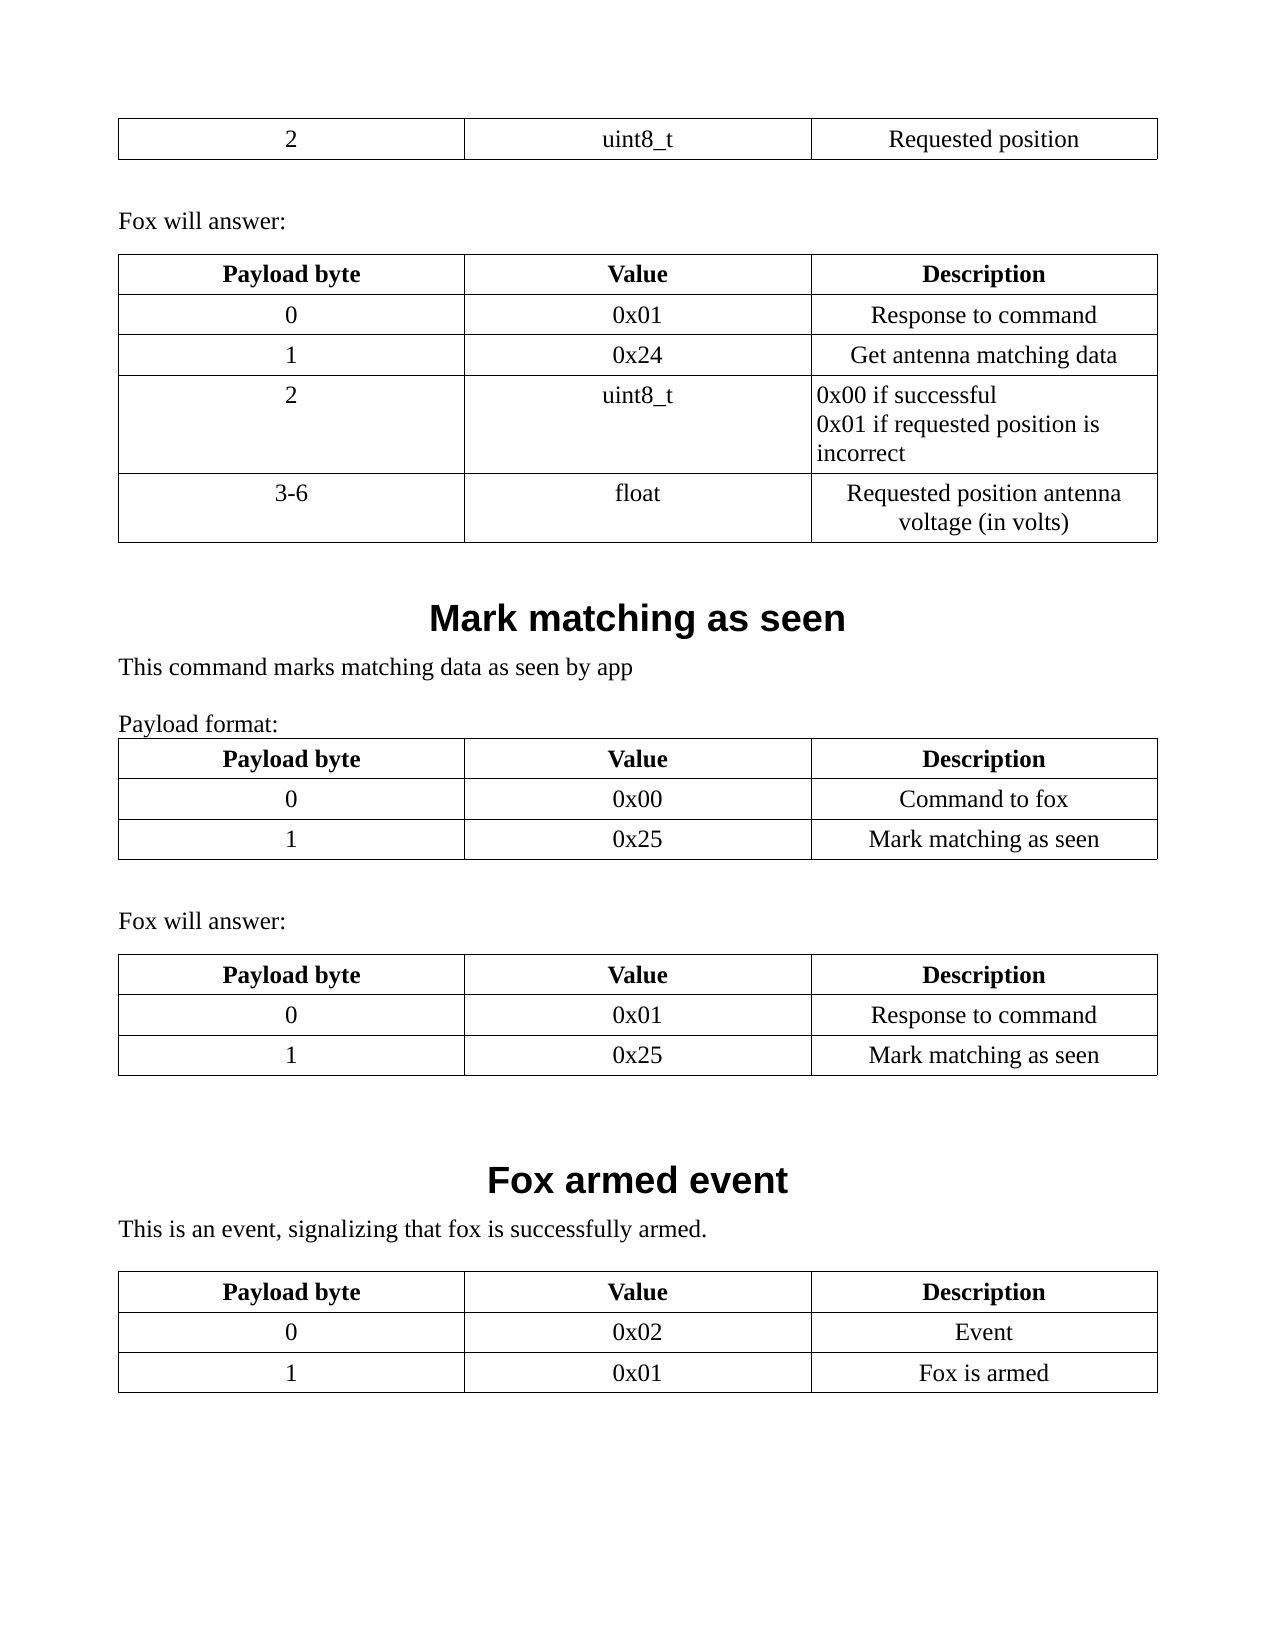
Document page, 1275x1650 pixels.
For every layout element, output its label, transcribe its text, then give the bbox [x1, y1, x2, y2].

table_header Payload byte [119, 255, 464, 294]
table_cell Response to command [812, 295, 1157, 334]
table_cell 0x00 [465, 779, 811, 818]
table_header Value [465, 739, 811, 778]
table_cell 1 [119, 335, 464, 375]
text This command marks matching data as seen by app [118, 652, 1157, 680]
text This is an event, signalizing that fox is successfully armed. [118, 1214, 1157, 1242]
table_header Description [812, 255, 1157, 294]
table_cell 0 [119, 995, 464, 1035]
table_cell 1 [119, 1036, 464, 1075]
table_header Description [812, 955, 1157, 994]
table_cell Fox is armed [812, 1353, 1157, 1392]
table_header Payload byte [119, 1272, 464, 1312]
text Fox will answer: [118, 906, 1157, 935]
table_cell 0x25 [465, 1036, 811, 1075]
table_cell 1 [119, 1353, 464, 1392]
table_cell 0 [119, 295, 464, 334]
table_cell 2 [119, 376, 464, 472]
table_cell 0x24 [465, 335, 811, 375]
table_cell 0x01 [465, 1353, 811, 1392]
subtitle Fox armed event [118, 1158, 1157, 1201]
table_header Payload byte [119, 955, 464, 994]
table_cell Get antenna matching data [812, 335, 1157, 375]
table_cell 0x25 [465, 820, 811, 859]
table_cell Command to fox [812, 779, 1157, 818]
table_cell uint8_t [465, 119, 811, 158]
table_cell 0x00 if successful 0x01 if requested position is incorrect [812, 376, 1157, 472]
table_cell 0x01 [465, 295, 811, 334]
table_header Value [465, 955, 811, 994]
table_cell Requested position antenna voltage (in volts) [812, 474, 1157, 542]
text Payload format: [118, 709, 1157, 738]
table_cell Event [812, 1313, 1157, 1352]
table_cell 0 [119, 1313, 464, 1352]
table_cell 0x02 [465, 1313, 811, 1352]
table_cell Mark matching as seen [812, 1036, 1157, 1075]
table_header Value [465, 1272, 811, 1312]
table_cell Mark matching as seen [812, 820, 1157, 859]
subtitle Mark matching as seen [118, 595, 1157, 639]
table_cell 1 [119, 820, 464, 859]
table_cell 0x01 [465, 995, 811, 1035]
table_header Payload byte [119, 739, 464, 778]
table_cell Response to command [812, 995, 1157, 1035]
table_cell uint8_t [465, 376, 811, 472]
table_cell 2 [119, 119, 464, 158]
table_cell Requested position [812, 119, 1157, 158]
table_cell float [465, 474, 811, 542]
table_header Description [812, 739, 1157, 778]
table_header Value [465, 255, 811, 294]
table_cell 0 [119, 779, 464, 818]
text Fox will answer: [118, 206, 1157, 235]
table_header Description [812, 1272, 1157, 1312]
table_cell 3-6 [119, 474, 464, 542]
